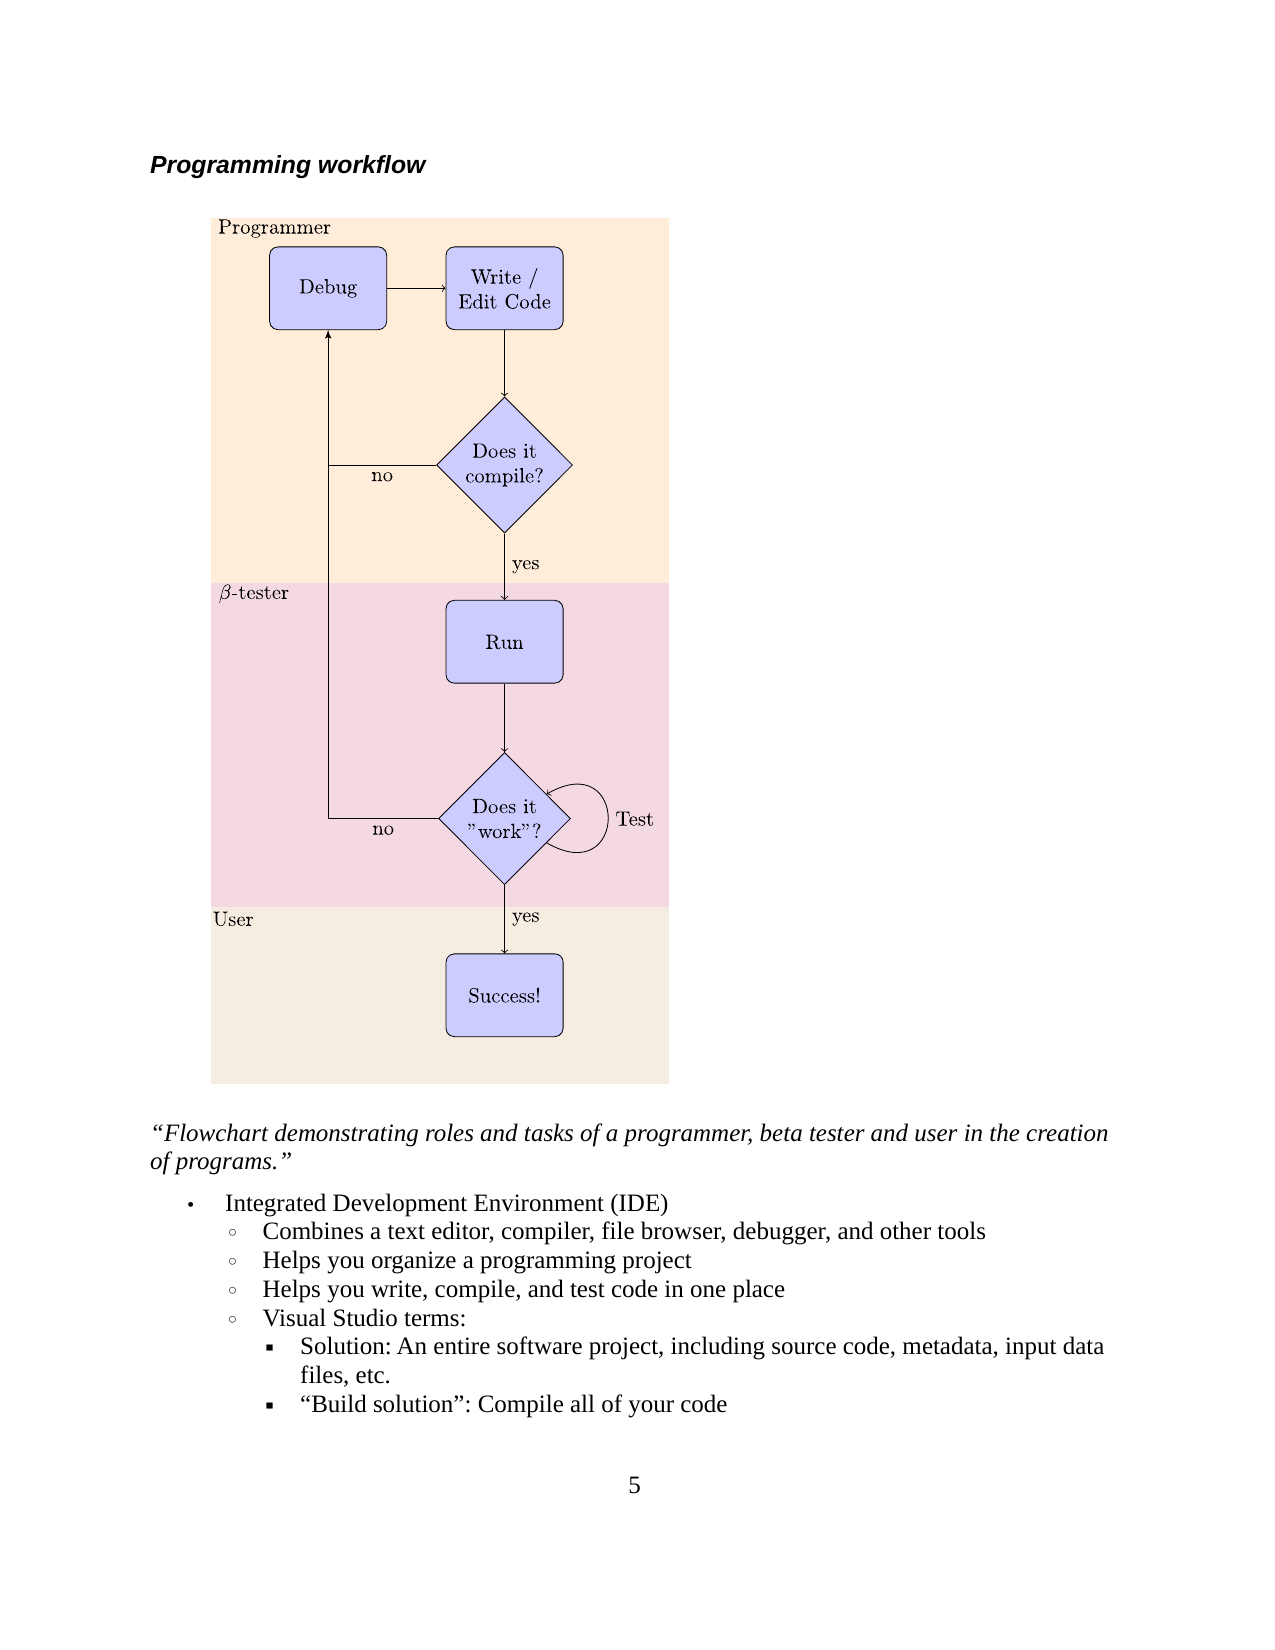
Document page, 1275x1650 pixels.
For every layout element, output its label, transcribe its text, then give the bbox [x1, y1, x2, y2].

subtitle Programming workflow [150, 150, 1125, 178]
list Helps you write, compile, and test code in one place [225, 1274, 1125, 1303]
list “Build solution”: Compile all of your code [262, 1389, 1125, 1418]
list Solution: An entire software project, including source code, metadata, input data files, etc. [262, 1331, 1125, 1389]
list Visual Studio terms: [225, 1303, 1125, 1331]
text “Flowchart demonstrating roles and tasks of a programmer, beta tester and user in the creation of programs.” [150, 1118, 1125, 1175]
list Combines a text editor, compiler, file browser, debugger, and other tools [225, 1216, 1125, 1245]
list Integrated Development Environment (IDE) [187, 1188, 1125, 1216]
list Helps you organize a programming project [225, 1245, 1125, 1274]
